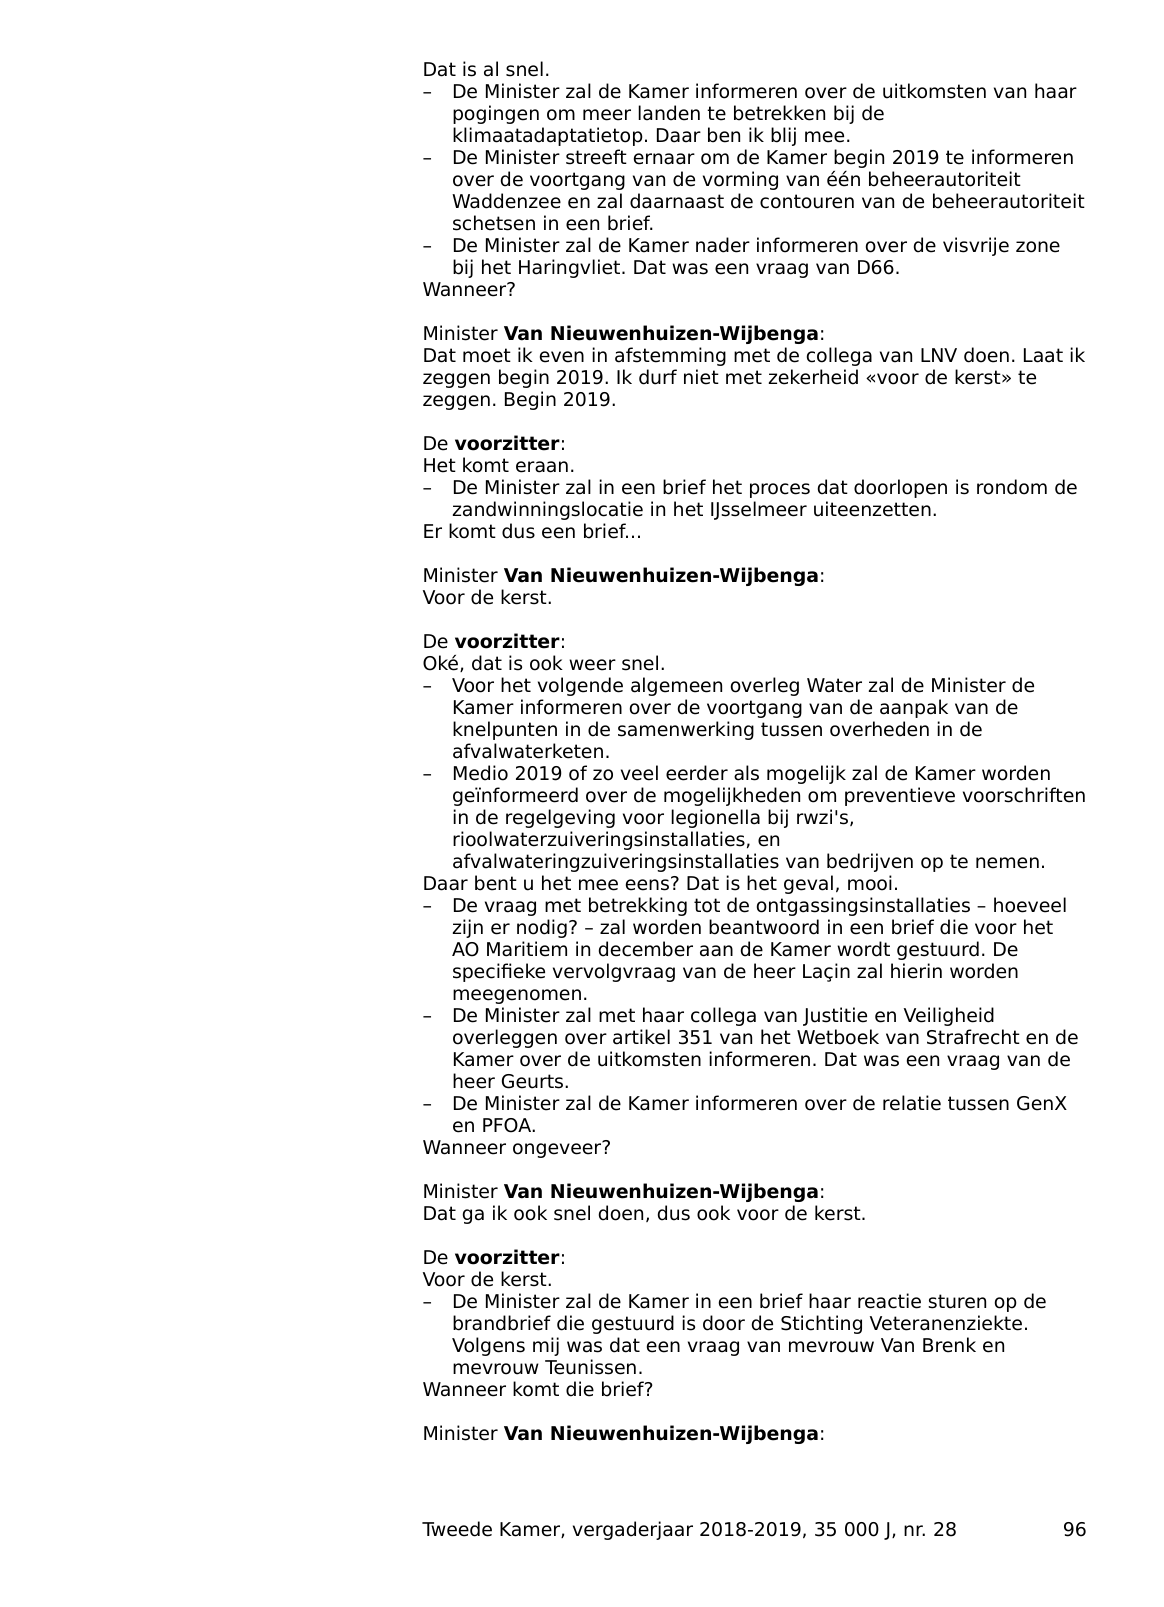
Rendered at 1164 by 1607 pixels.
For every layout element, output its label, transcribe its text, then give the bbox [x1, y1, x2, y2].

text Daar bent u het mee eens? Dat is het geval, mooi. [422, 873, 1087, 895]
text Wanneer? [422, 279, 1087, 301]
text – De Minister zal de Kamer in een brief haar reactie sturen op de brandbrief die gestuurd is door de Stichting Veteranenziekte. Volgens mij was dat een vraag van mevrouw Van Brenk en mevrouw Teunissen. [422, 1291, 1087, 1379]
text De voorzitter: [422, 1247, 1087, 1269]
text De voorzitter: [422, 631, 1087, 653]
text Het komt eraan. [422, 455, 1087, 477]
text Minister Van Nieuwenhuizen-Wijbenga: [422, 565, 1087, 587]
text Voor de kerst. [422, 587, 1087, 609]
text – De vraag met betrekking tot de ontgassingsinstallaties – hoeveel zijn er nodig? – zal worden beantwoord in een brief die voor het AO Maritiem in december aan de Kamer wordt gestuurd. De specifieke vervolgvraag van de heer Laçin zal hierin worden meegenomen. [422, 895, 1087, 1005]
text De voorzitter: [422, 433, 1087, 455]
text Dat is al snel. [422, 59, 1087, 81]
text Er komt dus een brief... [422, 521, 1087, 543]
text – De Minister zal de Kamer nader informeren over de visvrije zone bij het Haringvliet. Dat was een vraag van D66. [422, 235, 1087, 279]
text Minister Van Nieuwenhuizen-Wijbenga: [422, 323, 1087, 345]
text – De Minister streeft ernaar om de Kamer begin 2019 te informeren over de voortgang van de vorming van één beheerautoriteit Waddenzee en zal daarnaast de contouren van de beheerautoriteit schetsen in een brief. [422, 147, 1087, 235]
text Oké, dat is ook weer snel. [422, 653, 1087, 675]
text – De Minister zal met haar collega van Justitie en Veiligheid overleggen over artikel 351 van het Wetboek van Strafrecht en de Kamer over de uitkomsten informeren. Dat was een vraag van de heer Geurts. [422, 1005, 1087, 1093]
text – Medio 2019 of zo veel eerder als mogelijk zal de Kamer worden geïnformeerd over de mogelijkheden om preventieve voorschriften in de regelgeving voor legionella bij rwzi's, rioolwaterzuiveringsinstallaties, en afvalwateringzuiveringsinstallaties van bedrijven op te nemen. [422, 763, 1087, 873]
text – De Minister zal de Kamer informeren over de uitkomsten van haar pogingen om meer landen te betrekken bij de klimaatadaptatietop. Daar ben ik blij mee. [422, 81, 1087, 147]
text Minister Van Nieuwenhuizen-Wijbenga: [422, 1423, 1087, 1445]
text – De Minister zal de Kamer informeren over de relatie tussen GenX en PFOA. [422, 1093, 1087, 1137]
text – Voor het volgende algemeen overleg Water zal de Minister de Kamer informeren over de voortgang van de aanpak van de knelpunten in de samenwerking tussen overheden in de afvalwaterketen. [422, 675, 1087, 763]
text Dat ga ik ook snel doen, dus ook voor de kerst. [422, 1203, 1087, 1225]
text Voor de kerst. [422, 1269, 1087, 1291]
text Wanneer ongeveer? [422, 1137, 1087, 1159]
text Dat moet ik even in afstemming met de collega van LNV doen. Laat ik zeggen begin 2019. Ik durf niet met zekerheid «voor de kerst» te zeggen. Begin 2019. [422, 345, 1087, 411]
text Wanneer komt die brief? [422, 1379, 1087, 1401]
text – De Minister zal in een brief het proces dat doorlopen is rondom de zandwinningslocatie in het IJsselmeer uiteenzetten. [422, 477, 1087, 521]
text Minister Van Nieuwenhuizen-Wijbenga: [422, 1181, 1087, 1203]
